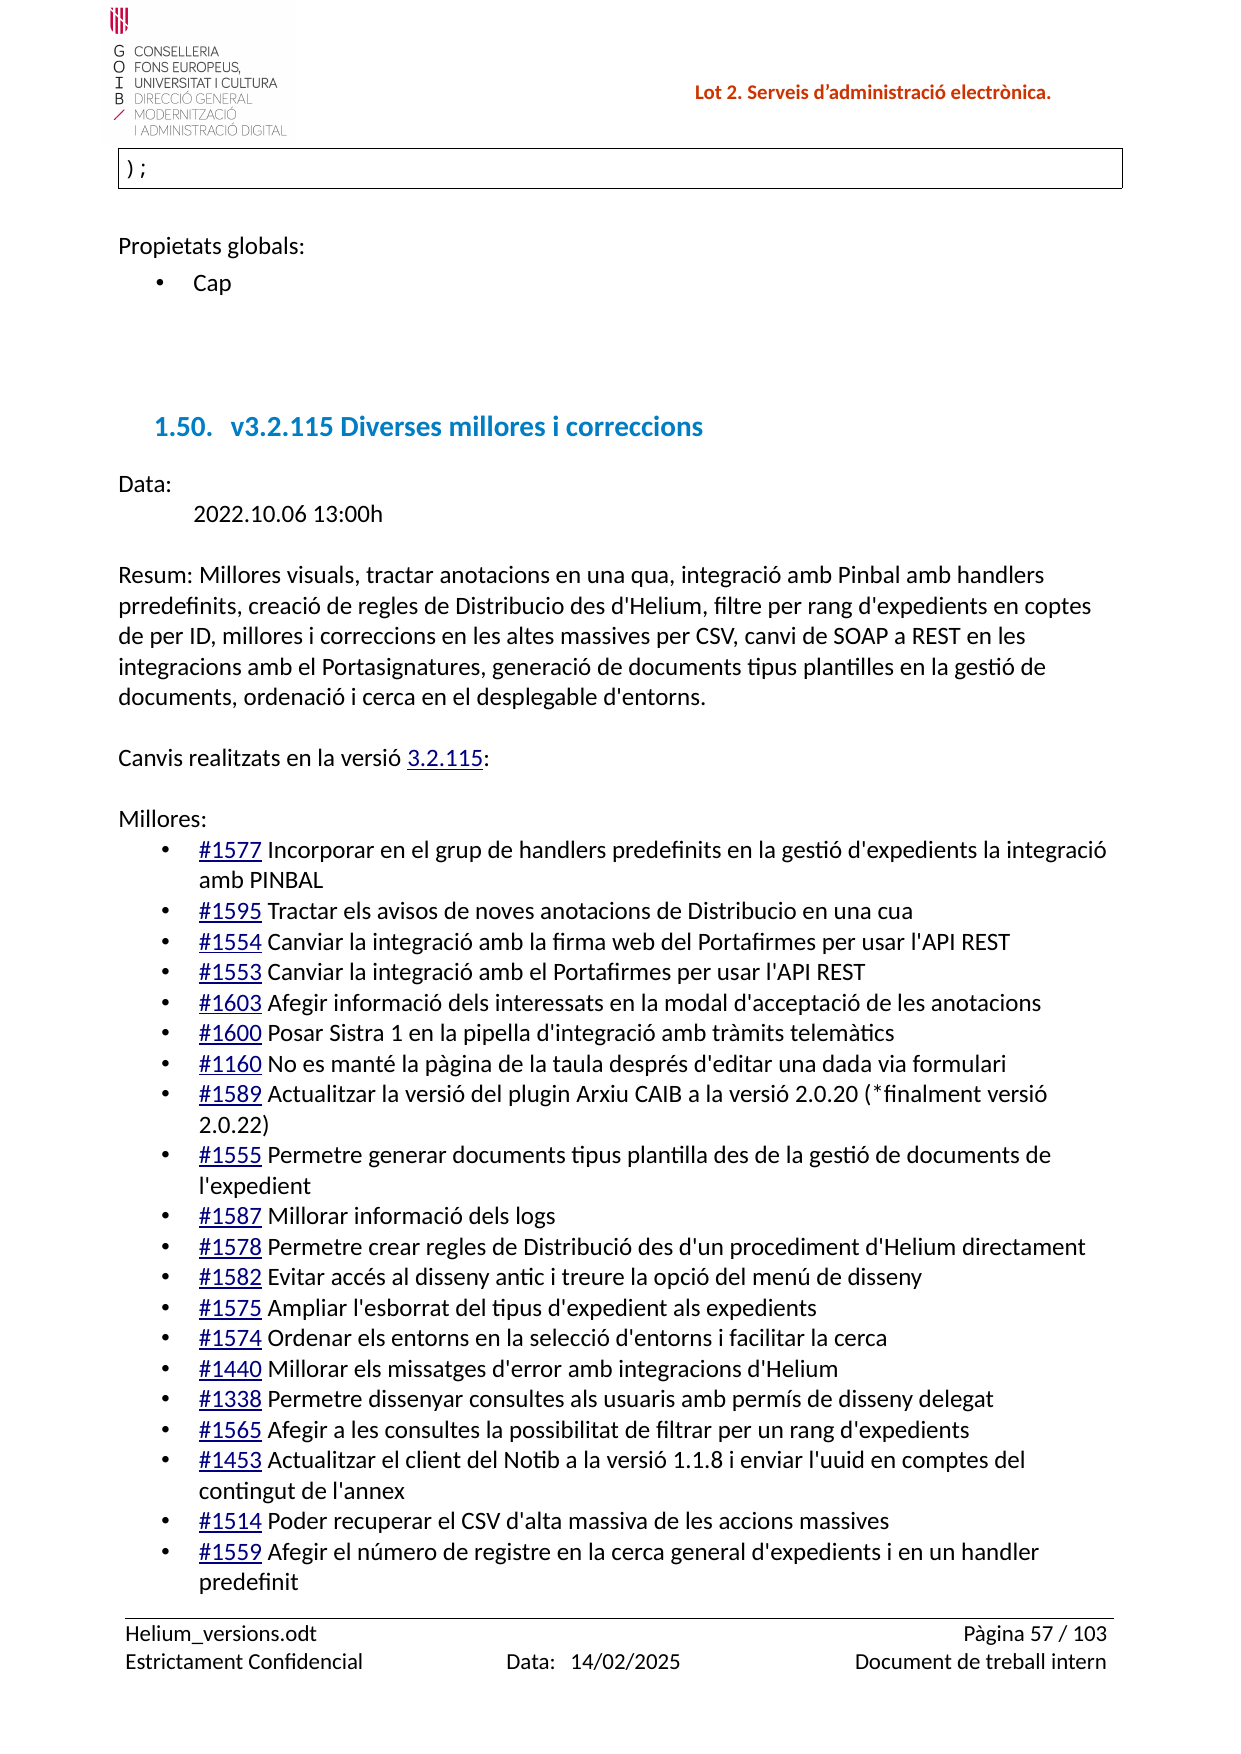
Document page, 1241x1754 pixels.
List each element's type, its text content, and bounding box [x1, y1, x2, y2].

list #1575 Ampliar l'esborrat del tipus d'expedient als expedients [161, 1292, 1122, 1322]
list #1574 Ordenar els entorns en la selecció d'entorns i facilitar la cerca [161, 1322, 1122, 1353]
list #1577 Incorporar en el grup de handlers predefinits en la gestió d'expedients la integració amb PINBAL [161, 834, 1122, 895]
list #1587 Millorar informació dels logs [161, 1200, 1122, 1231]
list #1440 Millorar els missatges d'error amb integracions d'Helium [161, 1353, 1122, 1383]
list #1514 Poder recuperar el CSV d'alta massiva de les accions massives [161, 1506, 1122, 1536]
text 2022.10.06 13:00h [118, 498, 1122, 529]
list #1559 Afegir el número de registre en la cerca general d'expedients i en un handler predefinit [161, 1536, 1122, 1597]
list #1555 Permetre generar documents tipus plantilla des de la gestió de documents de l'expedient [161, 1139, 1122, 1200]
text Millores: [118, 803, 1122, 834]
list #1453 Actualitzar el client del Notib a la versió 1.1.8 i enviar l'uuid en comptes del contingut de l'annex [161, 1444, 1122, 1506]
list #1338 Permetre dissenyar consultes als usuaris amb permís de disseny delegat [161, 1383, 1122, 1414]
picture [100, 0, 297, 144]
list #1578 Permetre crear regles de Distribució des d'un procediment d'Helium directament [161, 1231, 1122, 1261]
list #1603 Afegir informació dels interessats en la modal d'acceptació de les anotacions [161, 987, 1122, 1017]
text Data: [118, 468, 1122, 498]
subtitle v3.2.115 Diverses millores i correccions [153, 408, 1122, 444]
list #1600 Posar Sistra 1 en la pipella d'integració amb tràmits telemàtics [161, 1017, 1122, 1048]
table_header ); [119, 149, 1122, 188]
list #1582 Evitar accés al disseny antic i treure la opció del menú de disseny [161, 1261, 1122, 1292]
text Resum: Millores visuals, tractar anotacions en una qua, integració amb Pinbal amb handlers prredefinits, creació de regles de Distribucio des d'Helium, filtre per rang d'expedients en coptes de per ID, millores i correccions en les altes massives per CSV, canvi de SOAP a REST en les integracions amb el Portasignatures, generació de documents tipus plantilles en la gestió de documents, ordenació i cerca en el desplegable d'entorns. [118, 559, 1122, 712]
list #1589 Actualitzar la versió del plugin Arxiu CAIB a la versió 2.0.20 (*finalment versió 2.0.22) [161, 1078, 1122, 1139]
list #1595 Tractar els avisos de noves anotacions de Distribucio en una cua [161, 895, 1122, 926]
text Propietats globals: [118, 230, 1122, 261]
list #1565 Afegir a les consultes la possibilitat de filtrar per un rang d'expedients [161, 1414, 1122, 1444]
list #1554 Canviar la integració amb la firma web del Portafirmes per usar l'API REST [161, 926, 1122, 956]
text Canvis realitzats en la versió 3.2.115: [118, 742, 1122, 773]
list #1553 Canviar la integració amb el Portafirmes per usar l'API REST [161, 956, 1122, 987]
list #1160 No es manté la pàgina de la taula després d'editar una dada via formulari [161, 1048, 1122, 1078]
list Cap [156, 267, 1122, 297]
